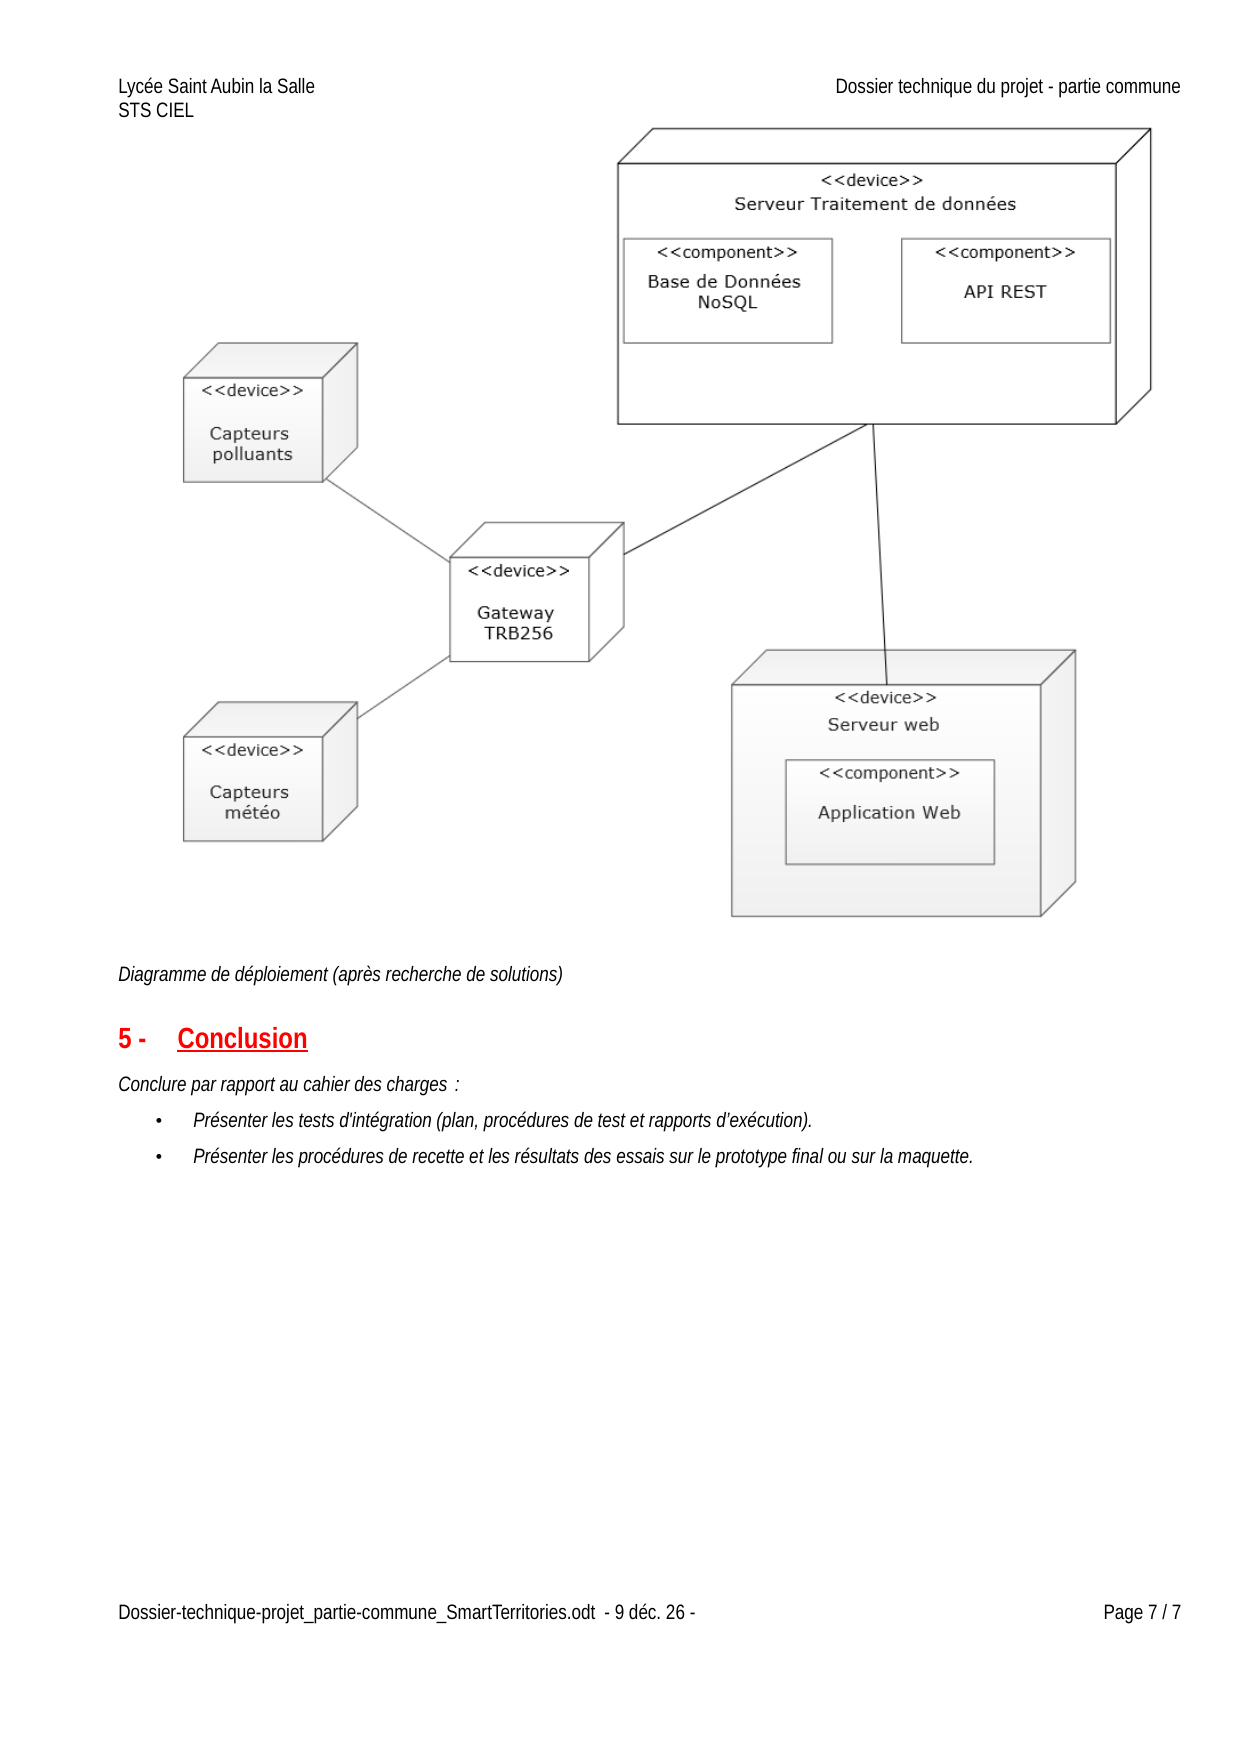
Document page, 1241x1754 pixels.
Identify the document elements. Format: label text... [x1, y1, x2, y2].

subtitle Conclusion [118, 1021, 1181, 1054]
text Conclure par rapport au cahier des charges : [118, 1072, 1181, 1096]
list Présenter les tests d'intégration (plan, procédures de test et rapports d’exécution). [156, 1108, 1181, 1132]
list Présenter les procédures de recette et les résultats des essais sur le prototype final ou sur la maquette. [156, 1144, 1181, 1168]
text Diagramme de déploiement (après recherche de solutions) [118, 962, 1181, 986]
